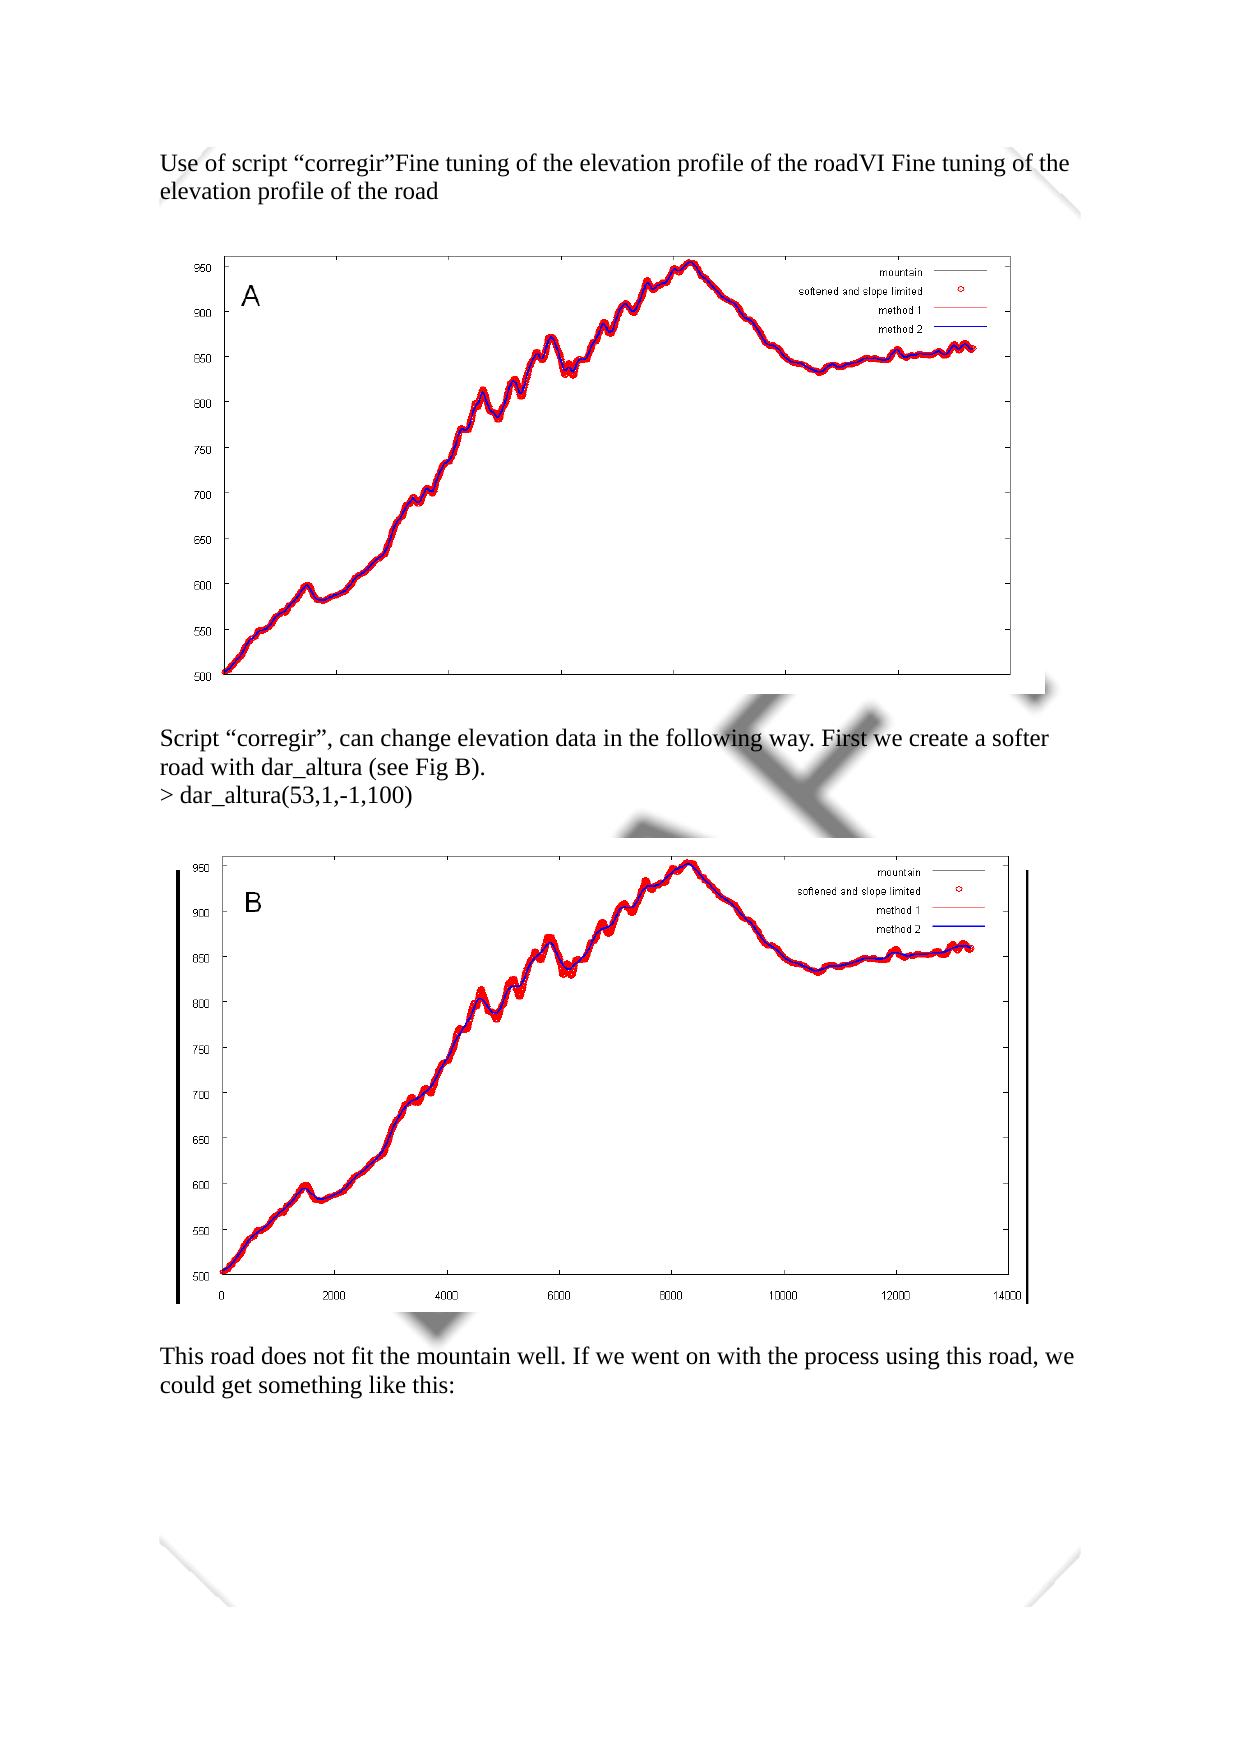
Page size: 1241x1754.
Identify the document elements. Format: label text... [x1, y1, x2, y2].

text > dar_altura(53,1,-1,100) [159, 781, 1081, 809]
text This road does not fit the mountain well. If we went on with the process using this road, we could get something like this: [159, 1341, 1081, 1399]
picture [176, 847, 1029, 1304]
text Script “corregir”, can change elevation data in the following way. First we create a softer road with dar_altura (see Fig B). [159, 723, 1081, 781]
picture [220, 694, 1021, 723]
picture [220, 809, 1021, 838]
picture [176, 243, 1029, 686]
